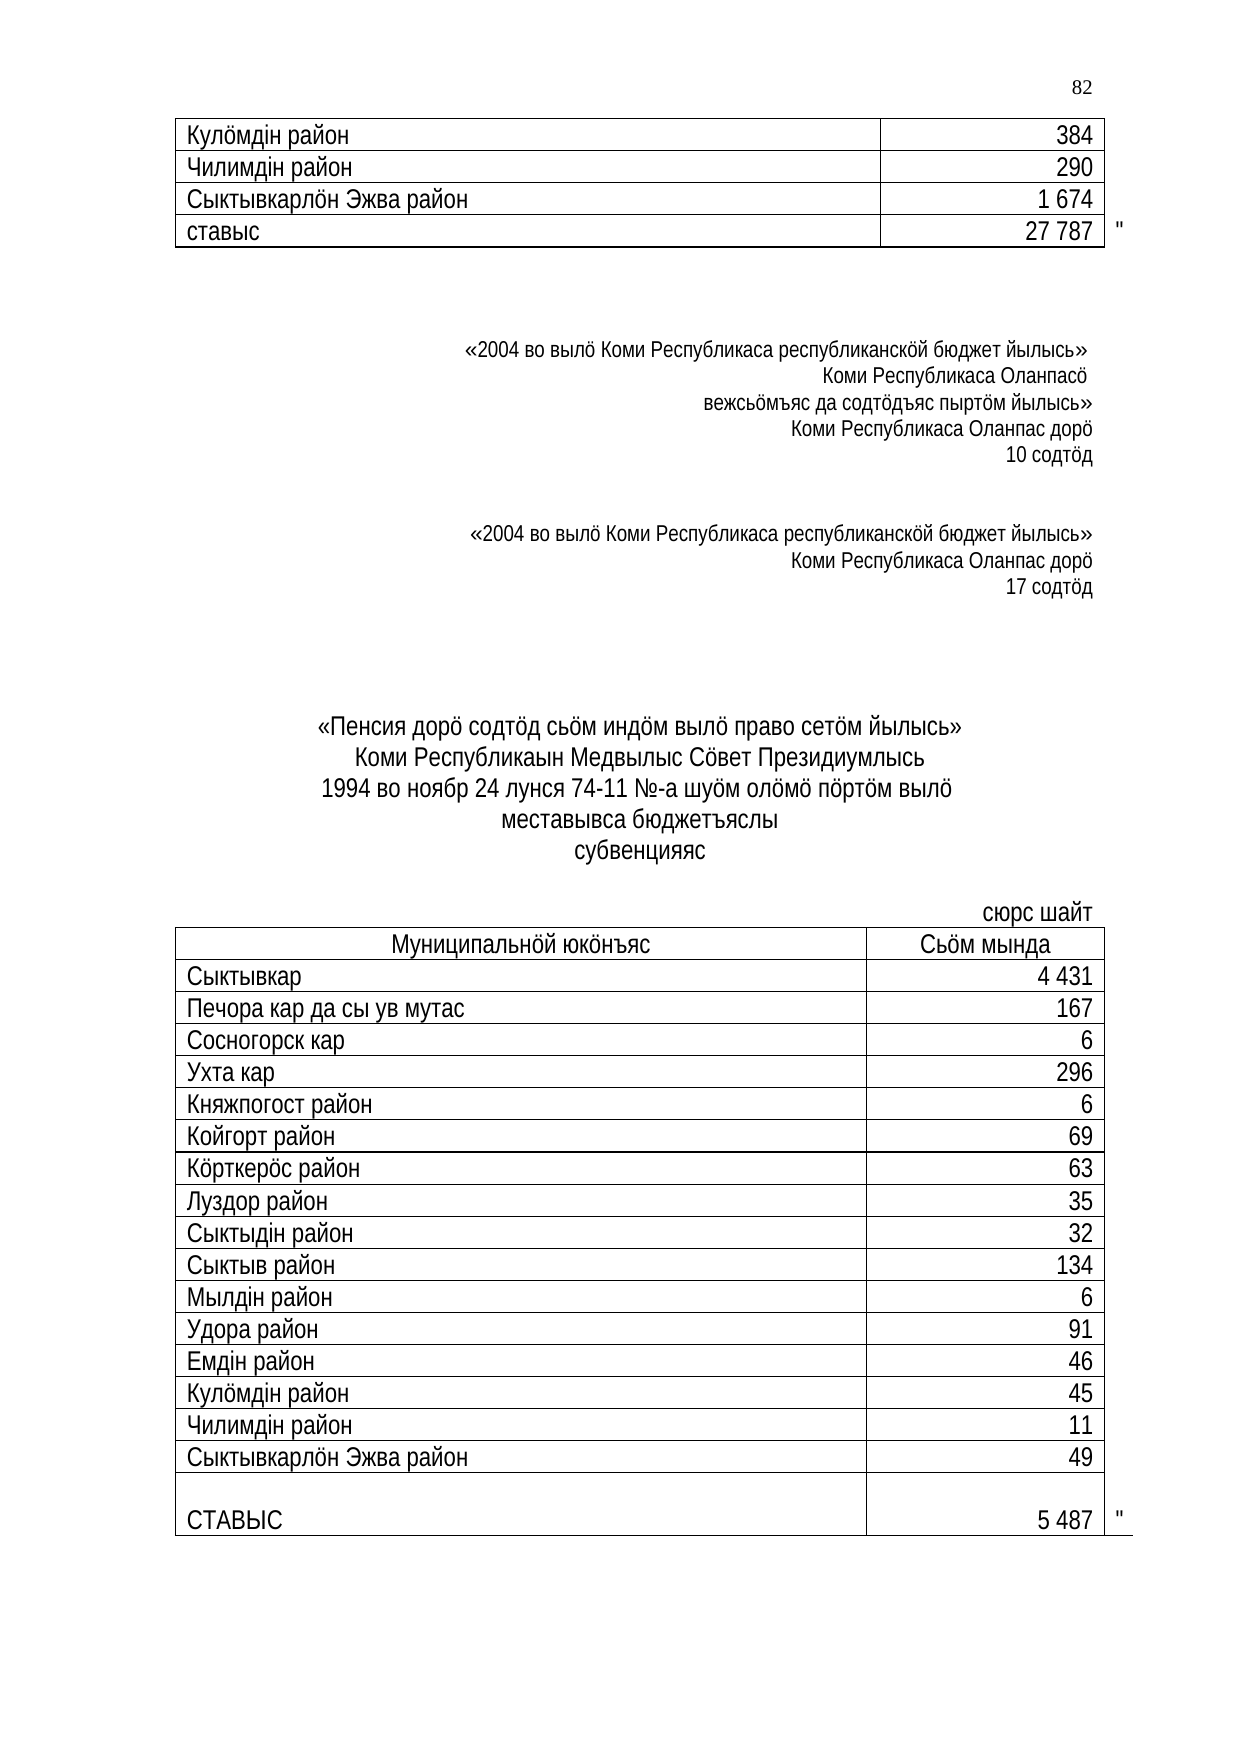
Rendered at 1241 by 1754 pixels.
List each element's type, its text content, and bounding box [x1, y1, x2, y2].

table_cell 6 [867, 1024, 1104, 1055]
table_cell Удора район [176, 1313, 866, 1344]
table_cell " [1105, 1472, 1133, 1535]
table_cell [1105, 1344, 1133, 1376]
table_cell [1105, 118, 1133, 150]
text Коми Республикаын Медвылыс Сöвет Президиумлысь [187, 741, 1092, 772]
table_cell 46 [867, 1345, 1104, 1376]
table_cell [1105, 1151, 1133, 1183]
table_cell 167 [867, 992, 1104, 1023]
table_cell [1105, 1248, 1133, 1280]
table_cell Сыктывкар [176, 960, 866, 991]
table_cell Чилимдiн район [176, 151, 880, 182]
table_cell 5 487 [867, 1473, 1104, 1535]
table_cell Кöрткерöс район [176, 1153, 866, 1183]
table_cell 290 [881, 151, 1104, 182]
table_cell Кулöмдiн район [176, 1377, 866, 1408]
table_cell Кулöмдiн район [176, 119, 880, 150]
table_cell Сыктыдiн район [176, 1217, 866, 1248]
table_cell Койгорт район [176, 1120, 866, 1151]
table_cell 91 [867, 1313, 1104, 1344]
table_cell [1105, 1408, 1133, 1440]
text сюрс шайт [187, 896, 1092, 927]
table_cell [1105, 1312, 1133, 1344]
text Коми Республикаса Оланпас дорö [187, 547, 1092, 573]
table_cell 1 674 [881, 183, 1104, 214]
table_cell [1105, 1184, 1133, 1216]
table_cell 63 [867, 1153, 1104, 1183]
table_cell Сыктывкарлöн Эжва район [176, 183, 880, 214]
table_cell 384 [881, 119, 1104, 150]
table_cell 69 [867, 1120, 1104, 1151]
table_cell 49 [867, 1441, 1104, 1472]
table_cell [1105, 1087, 1133, 1119]
table_cell Сыктыв район [176, 1249, 866, 1280]
table_cell 11 [867, 1409, 1104, 1440]
table_header Муниципальнöй юкöнъяс [176, 928, 866, 959]
text Коми Республикаса Оланпас дорö [187, 415, 1092, 441]
text «Пенсия дорö содтöд сьöм индöм вылö право сетöм йылысь» [187, 709, 1092, 741]
table_cell [1105, 991, 1133, 1023]
table_cell Ухта кар [176, 1056, 866, 1087]
text Коми Республикаса Оланпасö [187, 362, 1092, 389]
table_cell Мылдiн район [176, 1281, 866, 1312]
text 10 содтöд [187, 441, 1092, 468]
text меставывса бюджетъяслы [187, 803, 1092, 834]
table_cell Сыктывкарлöн Эжва район [176, 1441, 866, 1472]
table_cell 6 [867, 1088, 1104, 1119]
table_cell [1105, 1216, 1133, 1248]
table_cell 6 [867, 1281, 1104, 1312]
table_header [1105, 927, 1133, 959]
table_cell Чилимдiн район [176, 1409, 866, 1440]
table_cell 134 [867, 1249, 1104, 1280]
table_cell [1105, 959, 1133, 991]
table_cell " [1105, 214, 1133, 246]
table_header Сьöм мында [867, 928, 1104, 959]
table_cell 32 [867, 1217, 1104, 1248]
table_cell [1105, 1055, 1133, 1087]
table_cell Печора кар да сы ув мутас [176, 992, 866, 1023]
table_cell Княжпогост район [176, 1088, 866, 1119]
table_cell 35 [867, 1185, 1104, 1216]
text «2004 во вылö Коми Республикаса республиканскöй бюджет йылысь» [187, 336, 1092, 362]
table_cell [1105, 182, 1133, 214]
table_cell СТАВЫС [176, 1473, 866, 1535]
text «2004 во вылö Коми Республикаса республиканскöй бюджет йылысь» [187, 520, 1092, 547]
text вежсьöмъяс да содтöдъяс пыртöм йылысь» [187, 389, 1092, 415]
table_cell Сосногорск кар [176, 1024, 866, 1055]
table_cell Емдiн район [176, 1345, 866, 1376]
table_cell 4 431 [867, 960, 1104, 991]
text 17 содтöд [187, 573, 1092, 599]
table_cell 296 [867, 1056, 1104, 1087]
table_cell [1105, 1440, 1133, 1472]
table_cell 27 787 [881, 215, 1104, 246]
table_cell Луздор район [176, 1185, 866, 1216]
table_cell ставыс [176, 215, 880, 246]
text 1994 во ноябр 24 лунся 74-11 №-а шуöм олöмö пöртöм вылö [187, 772, 1092, 803]
table_cell [1105, 150, 1133, 182]
table_cell [1105, 1376, 1133, 1408]
text субвенцияяс [187, 834, 1092, 865]
table_cell [1105, 1023, 1133, 1055]
table_cell [1105, 1280, 1133, 1312]
table_cell [1105, 1119, 1133, 1151]
table_cell 45 [867, 1377, 1104, 1408]
